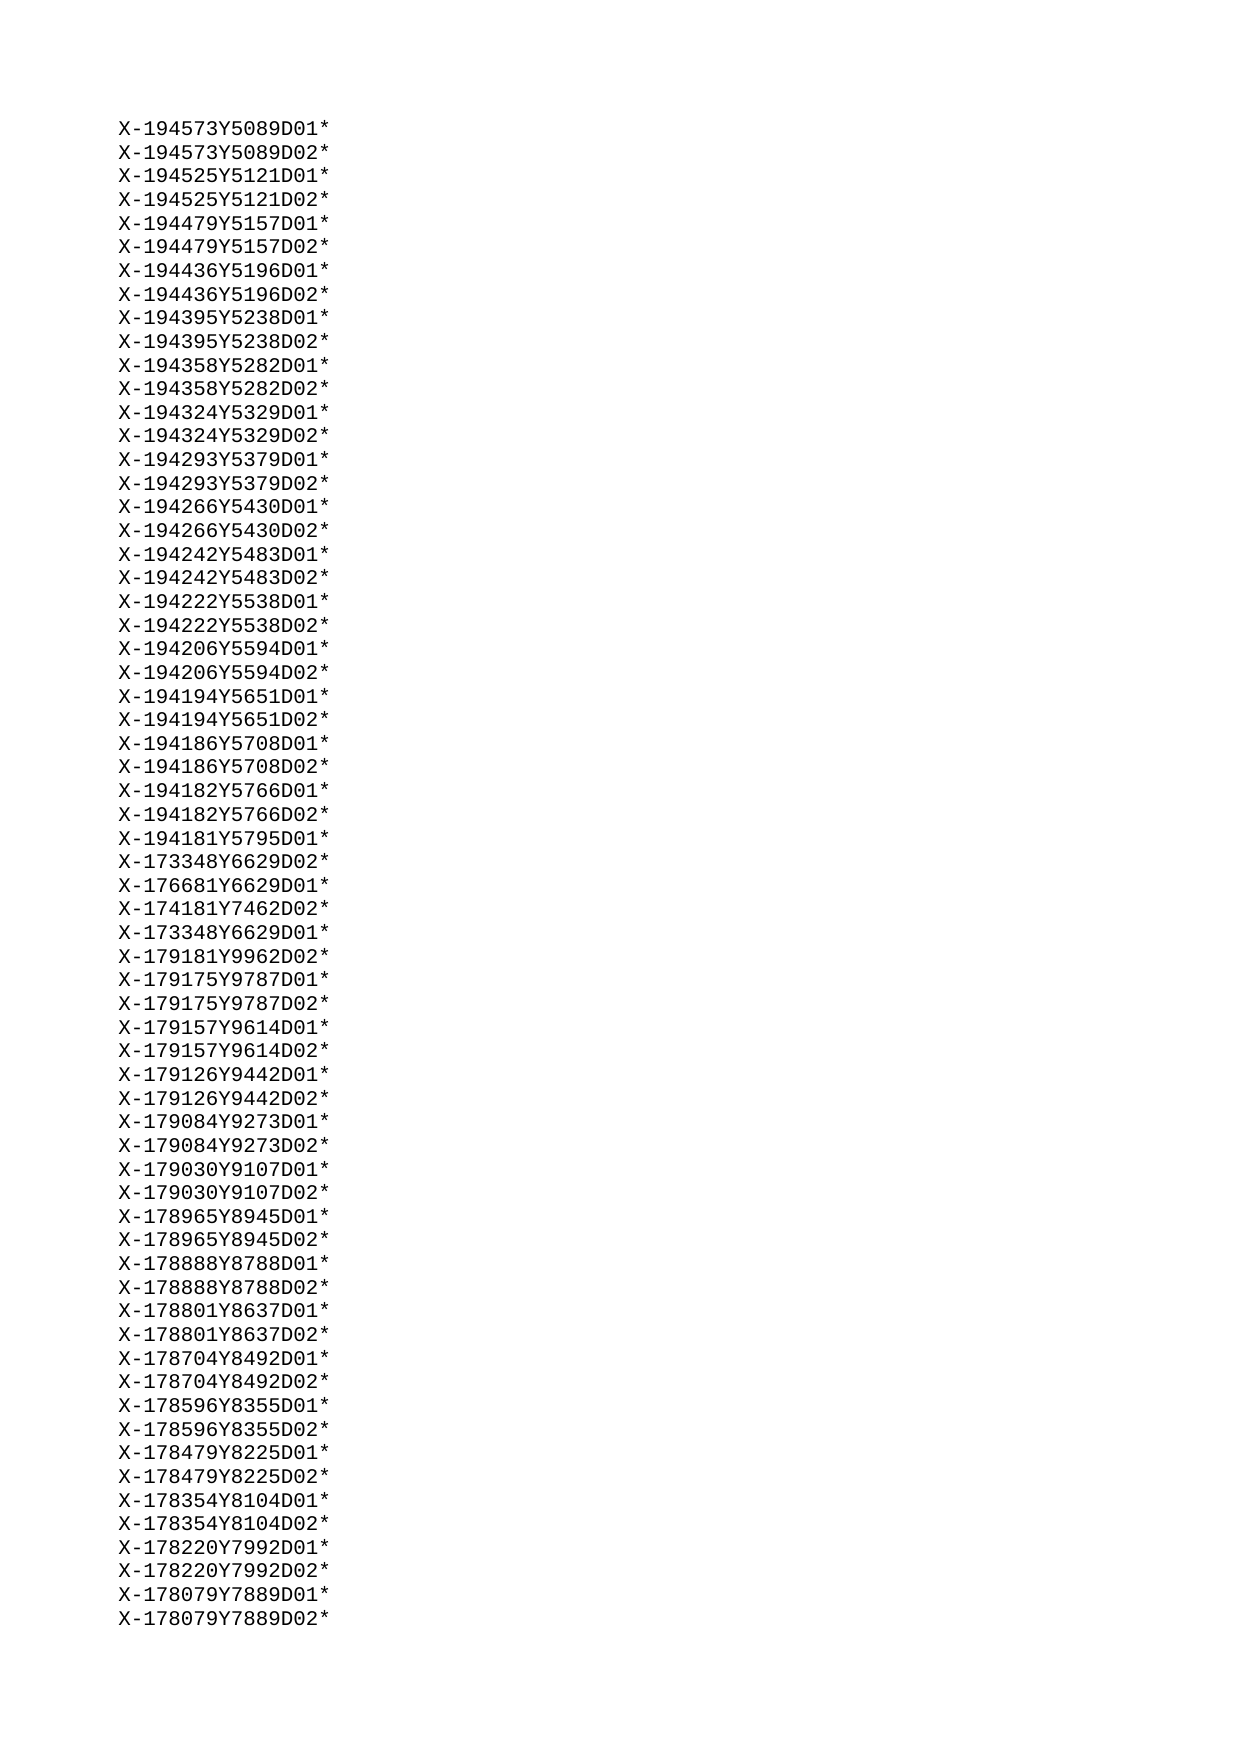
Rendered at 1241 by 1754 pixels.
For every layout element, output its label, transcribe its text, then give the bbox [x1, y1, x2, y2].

text X-194194Y5651D01* [118, 686, 1122, 709]
text X-194525Y5121D02* [118, 189, 1122, 213]
text X-176681Y6629D01* [118, 875, 1122, 898]
text X-179126Y9442D01* [118, 1064, 1122, 1088]
text X-194182Y5766D01* [118, 780, 1122, 804]
text X-179175Y9787D01* [118, 969, 1122, 993]
text X-194242Y5483D01* [118, 544, 1122, 567]
text X-178801Y8637D01* [118, 1300, 1122, 1324]
text X-194395Y5238D02* [118, 331, 1122, 354]
text X-194186Y5708D02* [118, 757, 1122, 780]
text X-194266Y5430D02* [118, 520, 1122, 544]
text X-178596Y8355D02* [118, 1419, 1122, 1442]
text X-178354Y8104D02* [118, 1513, 1122, 1537]
text X-194525Y5121D01* [118, 165, 1122, 189]
text X-194206Y5594D02* [118, 662, 1122, 686]
text X-194436Y5196D01* [118, 260, 1122, 284]
text X-179181Y9962D02* [118, 946, 1122, 969]
text X-173348Y6629D01* [118, 922, 1122, 946]
text X-194358Y5282D01* [118, 354, 1122, 378]
text X-178704Y8492D02* [118, 1371, 1122, 1395]
text X-179084Y9273D02* [118, 1135, 1122, 1158]
text X-179126Y9442D02* [118, 1088, 1122, 1111]
text X-194194Y5651D02* [118, 709, 1122, 733]
text X-179030Y9107D02* [118, 1182, 1122, 1206]
text X-194479Y5157D02* [118, 236, 1122, 260]
text X-179175Y9787D02* [118, 993, 1122, 1017]
text X-178220Y7992D02* [118, 1561, 1122, 1584]
text X-179030Y9107D01* [118, 1158, 1122, 1182]
text X-178888Y8788D01* [118, 1253, 1122, 1277]
text X-178079Y7889D01* [118, 1584, 1122, 1608]
text X-194206Y5594D01* [118, 638, 1122, 662]
text X-194182Y5766D02* [118, 804, 1122, 827]
text X-194181Y5795D01* [118, 827, 1122, 851]
text X-178479Y8225D02* [118, 1466, 1122, 1489]
text X-179157Y9614D02* [118, 1040, 1122, 1064]
text X-194186Y5708D01* [118, 733, 1122, 757]
text X-194436Y5196D02* [118, 284, 1122, 307]
text X-179084Y9273D01* [118, 1111, 1122, 1135]
text X-194324Y5329D02* [118, 426, 1122, 449]
text X-178220Y7992D01* [118, 1537, 1122, 1561]
text X-194293Y5379D01* [118, 449, 1122, 473]
text X-178596Y8355D01* [118, 1395, 1122, 1419]
text X-178704Y8492D01* [118, 1348, 1122, 1371]
text X-194358Y5282D02* [118, 378, 1122, 402]
text X-178888Y8788D02* [118, 1277, 1122, 1300]
text X-194573Y5089D02* [118, 142, 1122, 165]
text X-194222Y5538D01* [118, 591, 1122, 615]
text X-194324Y5329D01* [118, 402, 1122, 426]
text X-178965Y8945D02* [118, 1229, 1122, 1253]
text X-179157Y9614D01* [118, 1017, 1122, 1040]
text X-194293Y5379D02* [118, 473, 1122, 496]
text X-194395Y5238D01* [118, 307, 1122, 331]
text X-194479Y5157D01* [118, 213, 1122, 236]
text X-194573Y5089D01* [118, 118, 1122, 142]
text X-194266Y5430D01* [118, 496, 1122, 520]
text X-178801Y8637D02* [118, 1324, 1122, 1348]
text X-173348Y6629D02* [118, 851, 1122, 875]
text X-174181Y7462D02* [118, 898, 1122, 922]
text X-194242Y5483D02* [118, 567, 1122, 591]
text X-178354Y8104D01* [118, 1489, 1122, 1513]
text X-178479Y8225D01* [118, 1442, 1122, 1466]
text X-178079Y7889D02* [118, 1608, 1122, 1631]
text X-194222Y5538D02* [118, 615, 1122, 638]
text X-178965Y8945D01* [118, 1206, 1122, 1229]
